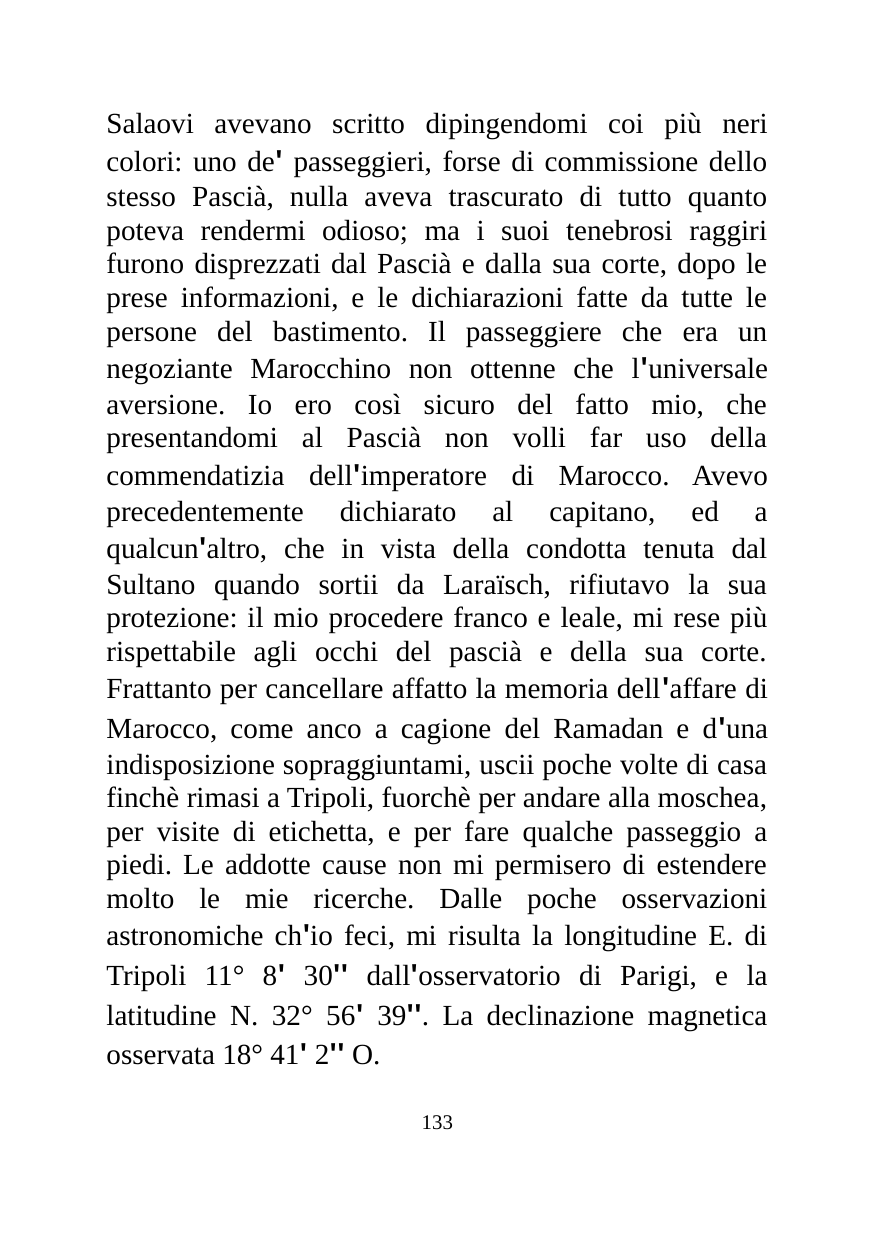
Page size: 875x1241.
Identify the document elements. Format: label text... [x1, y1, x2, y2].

text Salaovi avevano scritto dipingendomi coi più neri colori: uno de' passeggieri, forse di commissione dello stesso Pascià, nulla aveva trascurato di tutto quanto poteva rendermi odioso; ma i suoi tenebrosi raggiri furono disprezzati dal Pascià e dalla sua corte, dopo le prese informazioni, e le dichiarazioni fatte da tutte le persone del bastimento. Il passeggiere che era un negoziante Marocchino non ottenne che l'universale aversione. Io ero così sicuro del fatto mio, che presentandomi al Pascià non volli far uso della commendatizia dell'imperatore di Marocco. Avevo precedentemente dichiarato al capitano, ed a qualcun'altro, che in vista della condotta tenuta dal Sultano quando sortii da Laraïsch, rifiutavo la sua protezione: il mio procedere franco e leale, mi rese più rispettabile agli occhi del pascià e della sua corte. Frattanto per cancellare affatto la memoria dell'affare di Marocco, come anco a cagione del Ramadan e d'una indisposizione sopraggiuntami, uscii poche volte di casa finchè rimasi a Tripoli, fuorchè per andare alla moschea, per visite di etichetta, e per fare qualche passeggio a piedi. Le addotte cause non mi permisero di estendere molto le mie ricerche. Dalle poche osservazioni astronomiche ch'io feci, mi risulta la longitudine E. di Tripoli 11° 8' 30'' dall'osservatorio di Parigi, e la latitudine N. 32° 56' 39''. La declinazione magnetica osservata 18° 41' 2'' O. [106, 106, 768, 1073]
